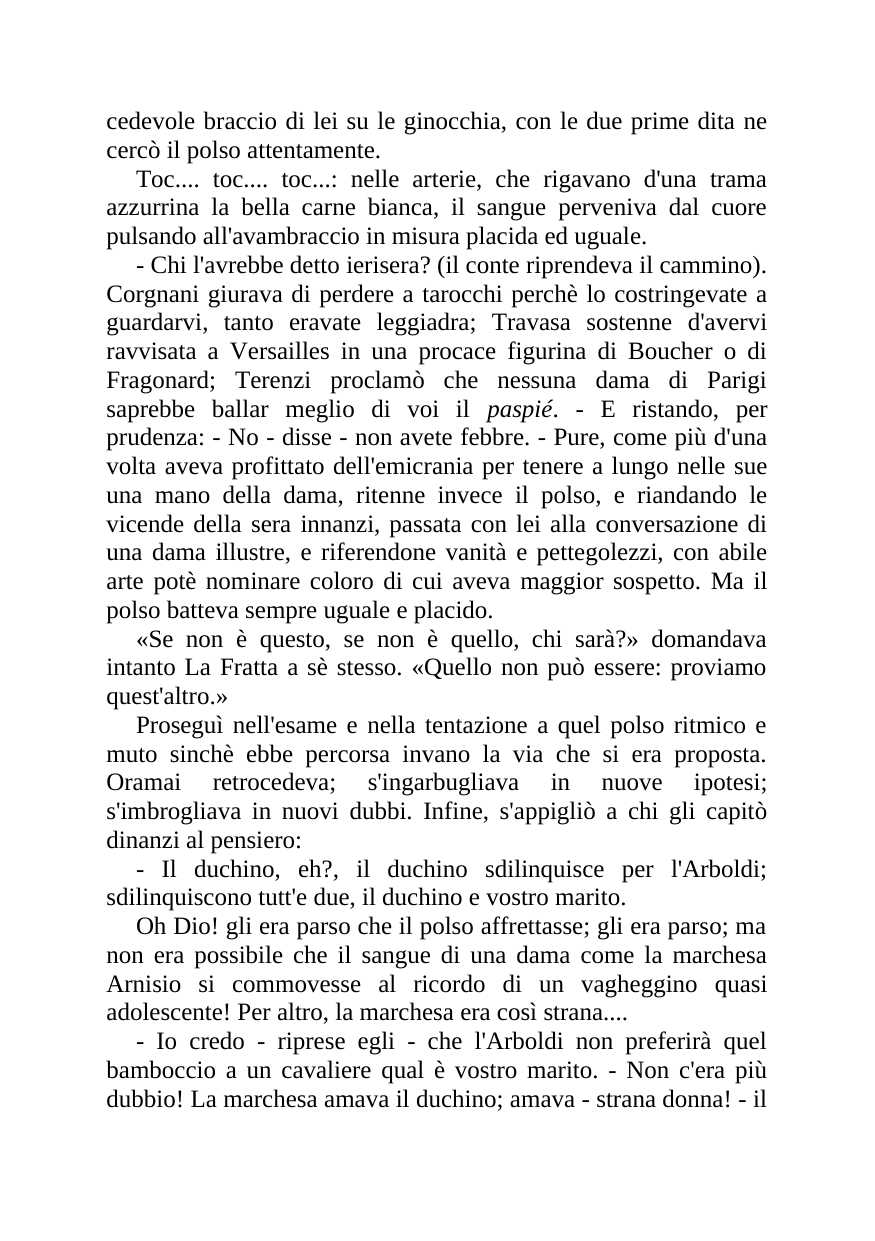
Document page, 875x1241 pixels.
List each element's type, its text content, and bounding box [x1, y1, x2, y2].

text Toc.... toc.... toc...: nelle arterie, che rigavano d'una trama azzurrina la bella carne bianca, il sangue perveniva dal cuore pulsando all'avambraccio in misura placida ed uguale. [106, 164, 768, 250]
text - Io credo - riprese egli - che l'Arboldi non preferirà quel bamboccio a un cavaliere qual è vostro marito. - Non c'era più dubbio! La marchesa amava il duchino; amava - strana donna! - il [106, 1026, 768, 1112]
text - Chi l'avrebbe detto ierisera? (il conte riprendeva il cammino). Corgnani giurava di perdere a tarocchi perchè lo costringevate a guardarvi, tanto eravate leggiadra; Travasa sostenne d'avervi ravvisata a Versailles in una procace figurina di Boucher o di Fragonard; Terenzi proclamò che nessuna dama di Parigi saprebbe ballar meglio di voi il paspié. - E ristando, per prudenza: - No - disse - non avete febbre. - Pure, come più d'una volta aveva profittato dell'emicrania per tenere a lungo nelle sue una mano della dama, ritenne invece il polso, e riandando le vicende della sera innanzi, passata con lei alla conversazione di una dama illustre, e riferendone vanità e pettegolezzi, con abile arte potè nominare coloro di cui aveva maggior sospetto. Ma il polso batteva sempre uguale e placido. [106, 250, 768, 624]
text «Se non è questo, se non è quello, chi sarà?» domandava intanto La Fratta a sè stesso. «Quello non può essere: proviamo quest'altro.» [106, 624, 768, 710]
text Proseguì nell'esame e nella tentazione a quel polso ritmico e muto sinchè ebbe percorsa invano la via che si era proposta. Oramai retrocedeva; s'ingarbugliava in nuove ipotesi; s'imbrogliava in nuovi dubbi. Infine, s'appigliò a chi gli capitò dinanzi al pensiero: [106, 710, 768, 854]
text Oh Dio! gli era parso che il polso affrettasse; gli era parso; ma non era possibile che il sangue di una dama come la marchesa Arnisio si commovesse al ricordo di un vagheggino quasi adolescente! Per altro, la marchesa era così strana.... [106, 911, 768, 1026]
text cedevole braccio di lei su le ginocchia, con le due prime dita ne cercò il polso attentamente. [106, 106, 768, 164]
text - Il duchino, eh?, il duchino sdilinquisce per l'Arboldi; sdilinquiscono tutt'e due, il duchino e vostro marito. [106, 854, 768, 911]
